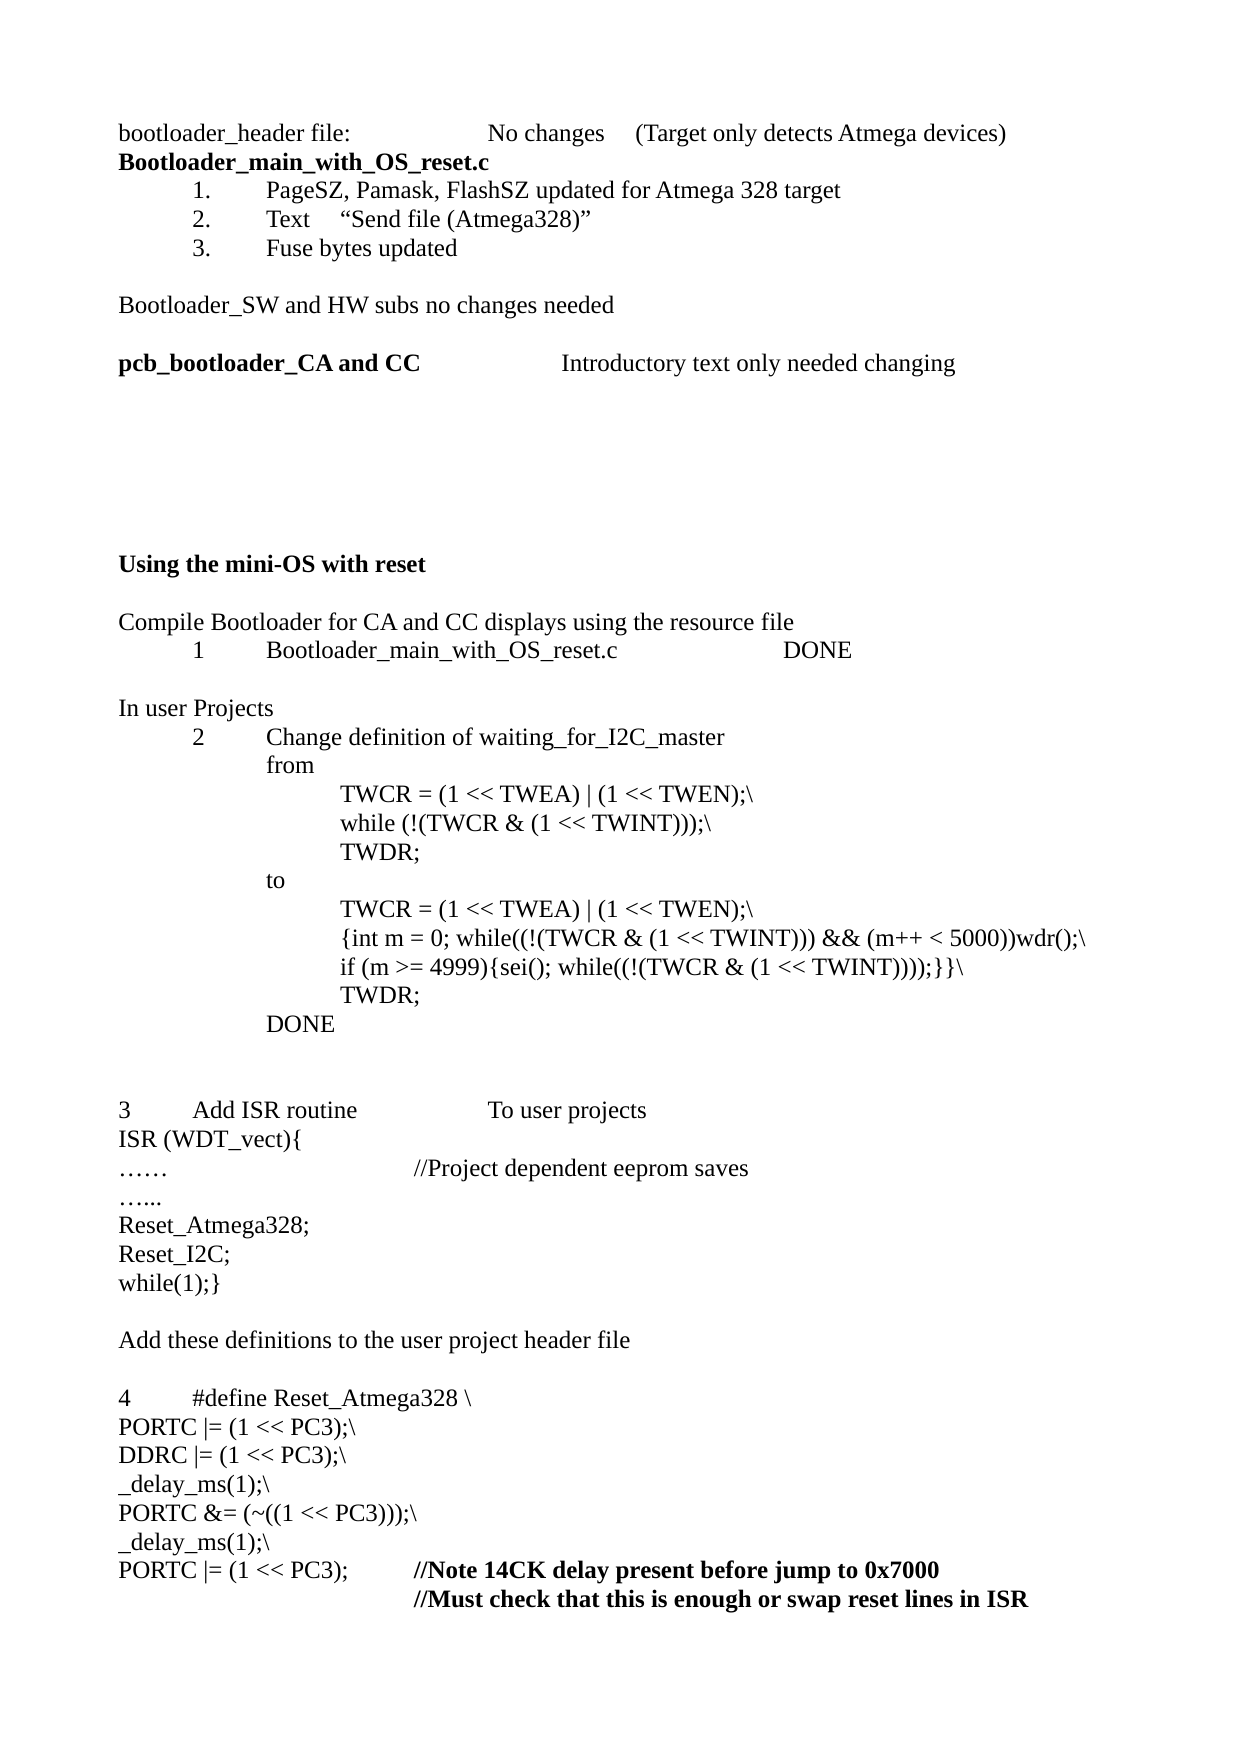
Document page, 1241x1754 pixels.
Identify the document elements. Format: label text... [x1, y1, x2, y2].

text PORTC |= (1 << PC3);\ [118, 1412, 1122, 1441]
text DONE [118, 1009, 1122, 1038]
text Compile Bootloader for CA and CC displays using the resource file [118, 607, 1122, 636]
text Bootloader_SW and HW subs no changes needed [118, 291, 1122, 319]
text …… //Project dependent eeprom saves [118, 1153, 1122, 1182]
text PORTC |= (1 << PC3); //Note 14CK delay present before jump to 0x7000 [118, 1556, 1122, 1584]
text while(1);} [118, 1268, 1122, 1297]
text bootloader_header file: No changes (Target only detects Atmega devices) [118, 118, 1122, 147]
text 1. PageSZ, Pamask, FlashSZ updated for Atmega 328 target [118, 176, 1122, 204]
text //Must check that this is enough or swap reset lines in ISR [118, 1584, 1122, 1613]
text TWDR; [340, 837, 1122, 866]
text {int m = 0; while((!(TWCR & (1 << TWINT))) && (m++ < 5000))wdr();\ [192, 923, 1122, 952]
text pcb_bootloader_CA and CC Introductory text only needed changing [118, 348, 1122, 377]
text 3. Fuse bytes updated [118, 233, 1122, 262]
text 4 #define Reset_Atmega328 \ [118, 1383, 1122, 1412]
text Add these definitions to the user project header file [118, 1326, 1122, 1354]
text 2 Change definition of waiting_for_I2C_master [118, 722, 1122, 751]
text _delay_ms(1);\ [118, 1527, 1122, 1556]
text Bootloader_main_with_OS_reset.c [118, 147, 1122, 176]
text In user Projects [118, 693, 1122, 722]
text TWCR = (1 << TWEA) | (1 << TWEN);\ [340, 894, 1122, 923]
text _delay_ms(1);\ [118, 1469, 1122, 1498]
text from [118, 751, 1122, 779]
text Reset_Atmega328; [118, 1211, 1122, 1239]
text ISR (WDT_vect){ [118, 1124, 1122, 1153]
text to [118, 866, 1122, 894]
text DDRC |= (1 << PC3);\ [118, 1441, 1122, 1469]
text 2. Text “Send file (Atmega328)” [118, 204, 1122, 233]
text if (m >= 4999){sei(); while((!(TWCR & (1 << TWINT))));}}\ [192, 952, 1122, 981]
text TWDR; [340, 981, 1122, 1009]
text Using the mini-OS with reset [118, 549, 1122, 578]
text TWCR = (1 << TWEA) | (1 << TWEN);\ [340, 779, 1122, 808]
text …... [118, 1182, 1122, 1211]
text Reset_I2C; [118, 1239, 1122, 1268]
text 1 Bootloader_main_with_OS_reset.c DONE [118, 636, 1122, 664]
text while (!(TWCR & (1 << TWINT)));\ [340, 808, 1122, 837]
text 3 Add ISR routine To user projects [118, 1096, 1122, 1124]
text PORTC &= (~((1 << PC3)));\ [118, 1498, 1122, 1527]
